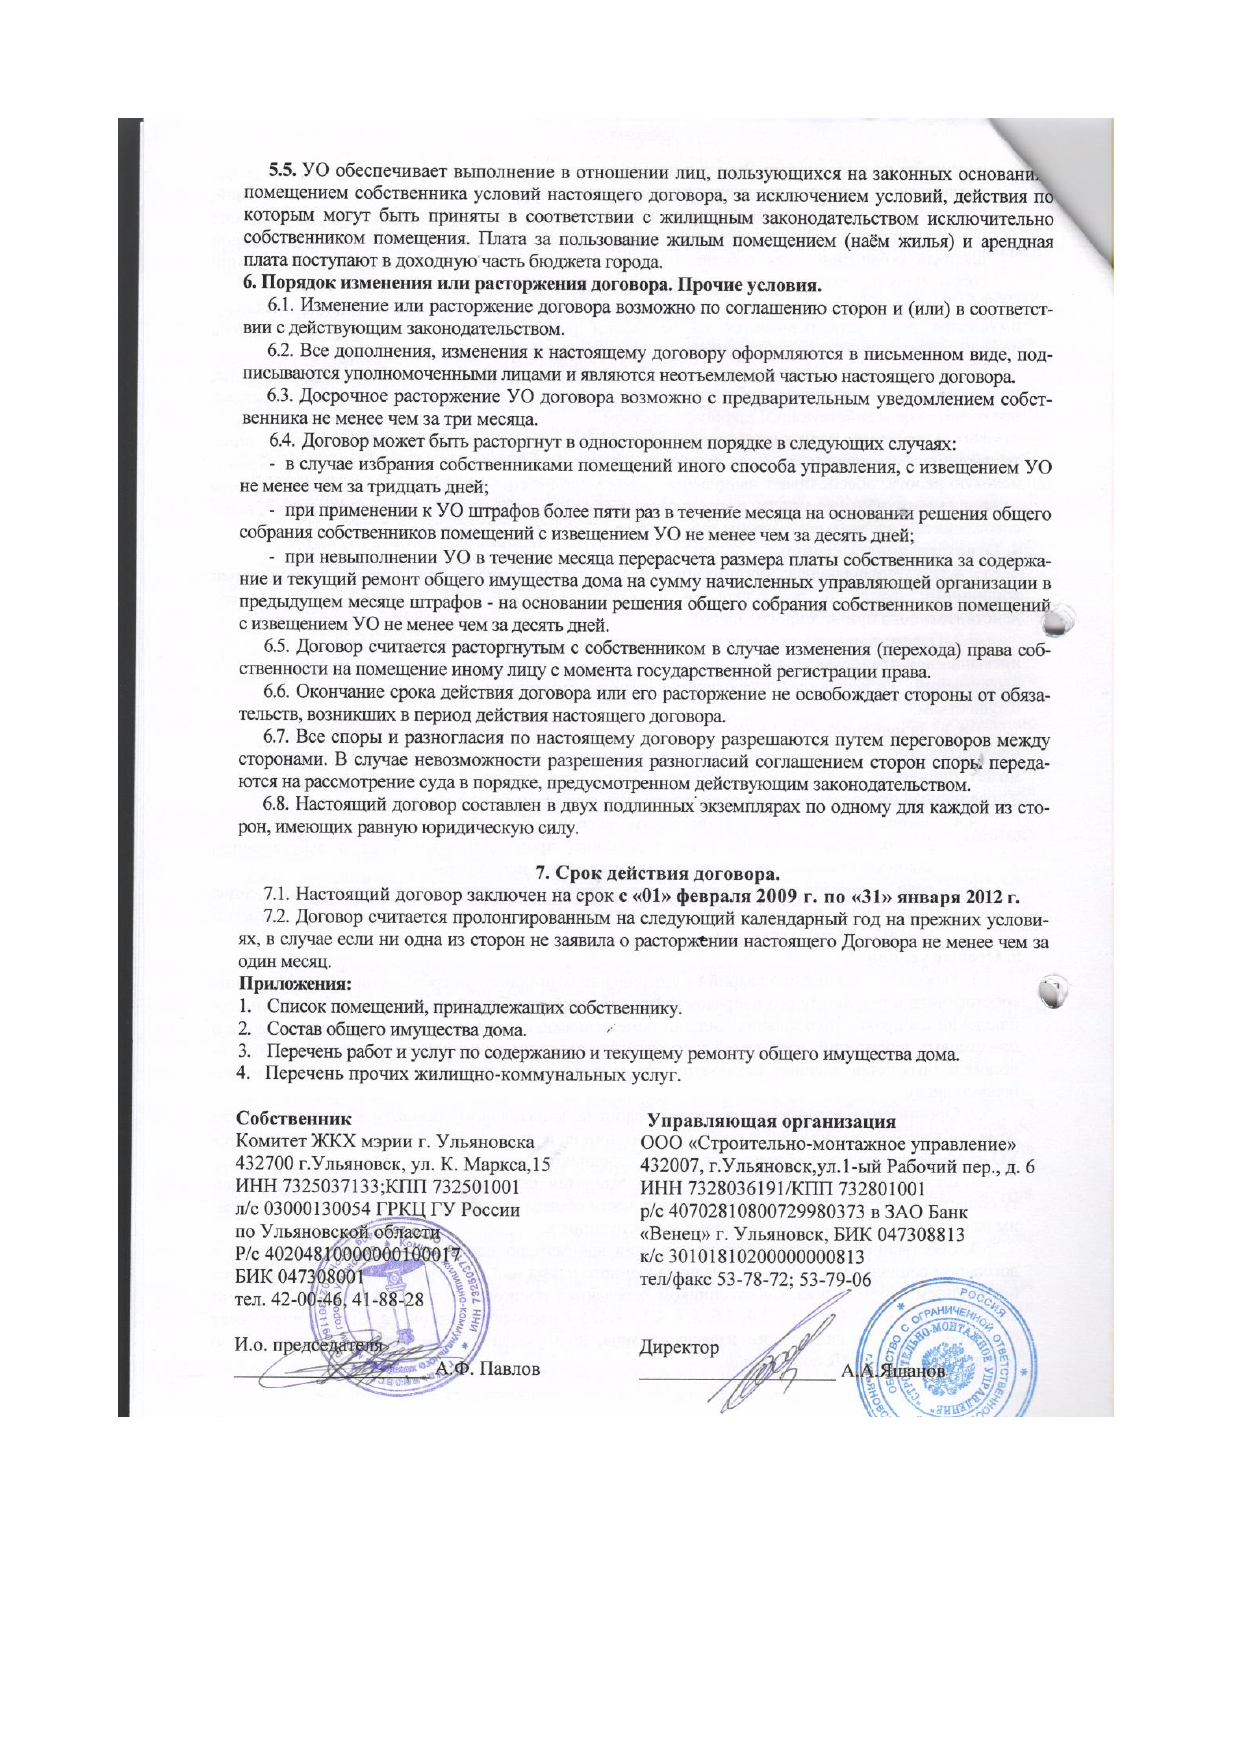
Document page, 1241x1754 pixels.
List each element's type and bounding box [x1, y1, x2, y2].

picture [118, 118, 1123, 1417]
